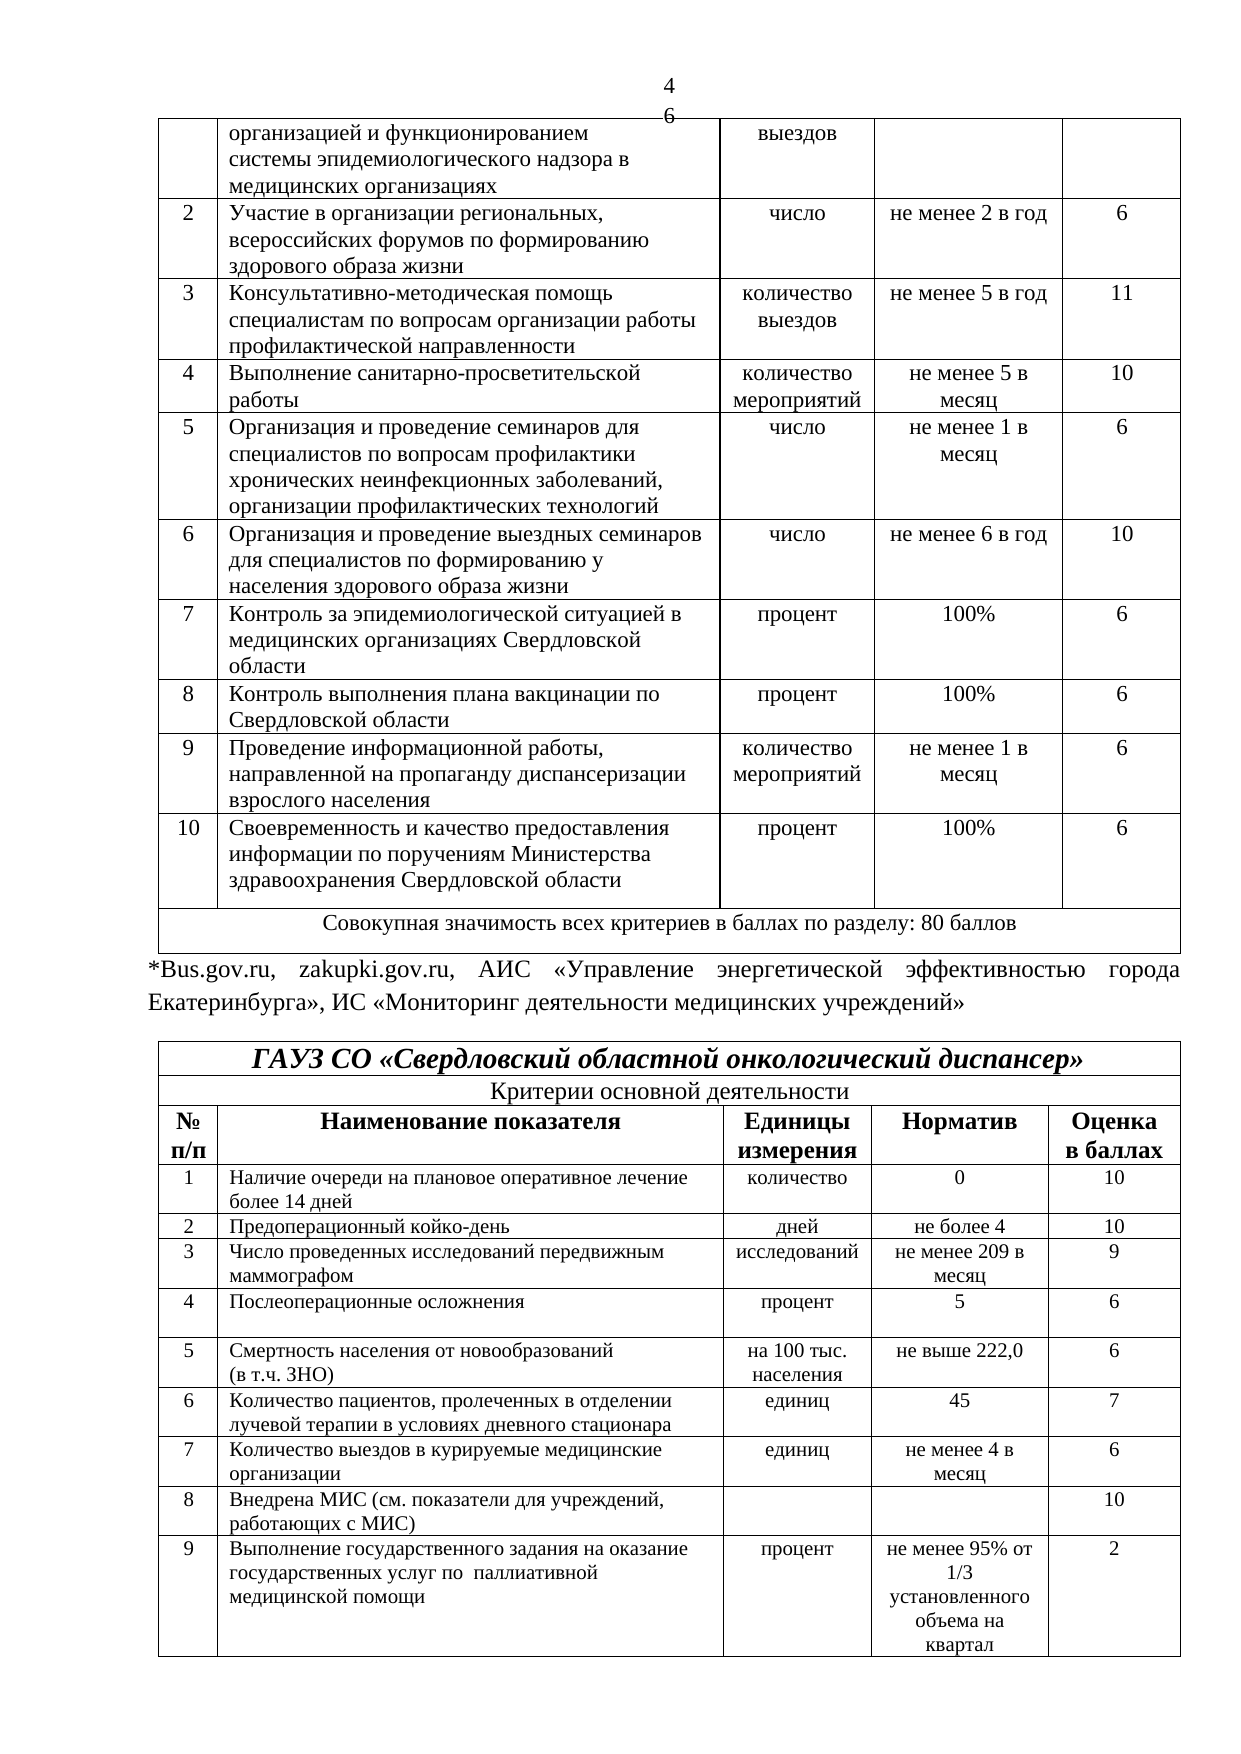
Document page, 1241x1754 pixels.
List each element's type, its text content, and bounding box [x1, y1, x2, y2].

table_cell 6 [1063, 199, 1180, 278]
table_cell не менее 2 в год [875, 199, 1062, 278]
table_cell процент [721, 600, 874, 679]
table_cell 5 [872, 1289, 1048, 1337]
table_cell Единицы измерения [724, 1106, 871, 1163]
table_cell 6 [1063, 680, 1180, 733]
table_cell процент [724, 1289, 871, 1337]
table_cell Выполнение государственного задания на оказание государственных услуг по паллиативной медицинской помощи [218, 1536, 723, 1656]
table_cell на 100 тыс. населения [724, 1338, 871, 1387]
table_cell Количество выездов в курируемые медицинские организации [218, 1437, 723, 1486]
table_cell 8 [159, 1487, 217, 1535]
table_cell 2 [159, 1214, 217, 1238]
table_cell 100% [875, 814, 1062, 908]
table_cell Критерии основной деятельности [159, 1076, 1180, 1105]
table_cell [1063, 119, 1180, 198]
table_cell Количество пациентов, пролеченных в отделении лучевой терапии в условиях дневного стационара [218, 1388, 723, 1436]
table_cell 11 [1063, 279, 1180, 358]
table_cell 6 [1063, 814, 1180, 908]
table_header ГАУЗ СО «Свердловский областной онкологический диспансер» [159, 1042, 1180, 1075]
table_cell Норматив [872, 1106, 1048, 1163]
table_cell 3 [159, 1239, 217, 1288]
table_cell 100% [875, 600, 1062, 679]
table_cell не менее 1 в месяц [875, 413, 1062, 519]
table_cell 6 [1049, 1437, 1180, 1486]
table_cell 2 [159, 199, 217, 278]
table_cell 6 [1049, 1289, 1180, 1337]
table_cell Послеоперационные осложнения [218, 1289, 723, 1337]
table_cell Организация и проведение выездных семинаров для специалистов по формированию у населения здорового образа жизни [218, 520, 719, 599]
table_cell 10 [1063, 520, 1180, 599]
table_cell [724, 1487, 871, 1535]
table_cell Организация и проведение семинаров для специалистов по вопросам профилактики хронических неинфекционных заболеваний, организации профилактических технологий [218, 413, 719, 519]
table_cell Смертность населения от новообразований (в т.ч. ЗНО) [218, 1338, 723, 1387]
table_cell число [721, 199, 874, 278]
table_cell Совокупная значимость всех критериев в баллах по разделу: 80 баллов [159, 909, 1180, 953]
table_cell 5 [159, 413, 217, 519]
table_cell 45 [872, 1388, 1048, 1436]
table_cell не менее 5 в год [875, 279, 1062, 358]
table_cell процент [724, 1536, 871, 1656]
table_cell [872, 1487, 1048, 1535]
table_cell 8 [159, 680, 217, 733]
table_cell 9 [159, 734, 217, 813]
table_cell 9 [1049, 1239, 1180, 1288]
table_cell не менее 95% от 1/3 установленного объема на квартал [872, 1536, 1048, 1656]
table_cell количество выездов [721, 279, 874, 358]
table_cell Выполнение санитарно-просветительской работы [218, 360, 719, 412]
table_cell Контроль за эпидемиологической ситуацией в медицинских организациях Свердловской области [218, 600, 719, 679]
table_cell не менее 1 в месяц [875, 734, 1062, 813]
table_cell 10 [1049, 1214, 1180, 1238]
table_cell [159, 119, 217, 198]
table_cell не менее 209 в месяц [872, 1239, 1048, 1288]
table_cell 7 [159, 1437, 217, 1486]
table_cell 1 [159, 1165, 217, 1213]
table_cell 5 [159, 1338, 217, 1387]
table_cell Предоперационный койко-день [218, 1214, 723, 1238]
table_cell Участие в организации региональных, всероссийских форумов по формированию здорового образа жизни [218, 199, 719, 278]
table_cell 9 [159, 1536, 217, 1656]
table_cell 10 [159, 814, 217, 908]
table_cell Консультативно-методическая помощь специалистам по вопросам организации работы профилактической направленности [218, 279, 719, 358]
table_cell 7 [1049, 1388, 1180, 1436]
table_cell не более 4 [872, 1214, 1048, 1238]
table_cell 6 [159, 1388, 217, 1436]
table_cell Наличие очереди на плановое оперативное лечение более 14 дней [218, 1165, 723, 1213]
table_cell не менее 4 в месяц [872, 1437, 1048, 1486]
table_cell 2 [1049, 1536, 1180, 1656]
table_cell Проведение информационной работы, направленной на пропаганду диспансеризации взрослого населения [218, 734, 719, 813]
table_cell число [721, 520, 874, 599]
table_cell Контроль выполнения плана вакцинации по Свердловской области [218, 680, 719, 733]
table_cell Оценка в баллах [1049, 1106, 1180, 1163]
table_cell 6 [159, 520, 217, 599]
table_cell процент [721, 680, 874, 733]
table_cell Внедрена МИС (см. показатели для учреждений, работающих с МИС) [218, 1487, 723, 1535]
table_cell Своевременность и качество предоставления информации по поручениям Министерства здравоохранения Свердловской области [218, 814, 719, 908]
table_cell 6 [1063, 413, 1180, 519]
table_cell 10 [1063, 360, 1180, 412]
table_cell количество [724, 1165, 871, 1213]
table_cell 3 [159, 279, 217, 358]
table_cell не выше 222,0 [872, 1338, 1048, 1387]
table_cell организацией и функционированием системы эпидемиологического надзора в медицинских организациях [218, 119, 719, 198]
table_cell 4 [159, 1289, 217, 1337]
table_cell количество мероприятий [721, 360, 874, 412]
table_cell № п/п [159, 1106, 217, 1163]
table_cell 7 [159, 600, 217, 679]
table_cell выездов [721, 119, 874, 198]
table_cell 10 [1049, 1487, 1180, 1535]
table_cell число [721, 413, 874, 519]
table_cell единиц [724, 1437, 871, 1486]
table_cell 0 [872, 1165, 1048, 1213]
table_cell 4 [159, 360, 217, 412]
table_cell количество мероприятий [721, 734, 874, 813]
table_cell процент [721, 814, 874, 908]
table_cell 10 [1049, 1165, 1180, 1213]
table_cell [875, 119, 1062, 198]
table_cell 100% [875, 680, 1062, 733]
table_cell 6 [1063, 734, 1180, 813]
table_cell не менее 6 в год [875, 520, 1062, 599]
table_cell Наименование показателя [218, 1106, 723, 1163]
table_cell исследований [724, 1239, 871, 1288]
table_cell 6 [1049, 1338, 1180, 1387]
table_cell единиц [724, 1388, 871, 1436]
table_cell дней [724, 1214, 871, 1238]
table_cell 6 [1063, 600, 1180, 679]
text *Bus.gov.ru, zakupki.gov.ru, АИС «Управление энергетической эффективностью города Екатеринбурга», ИС «Мониторинг деятельности медицинских учреждений» [148, 954, 1181, 1016]
table_cell Число проведенных исследований передвижным маммографом [218, 1239, 723, 1288]
table_cell не менее 5 в месяц [875, 360, 1062, 412]
